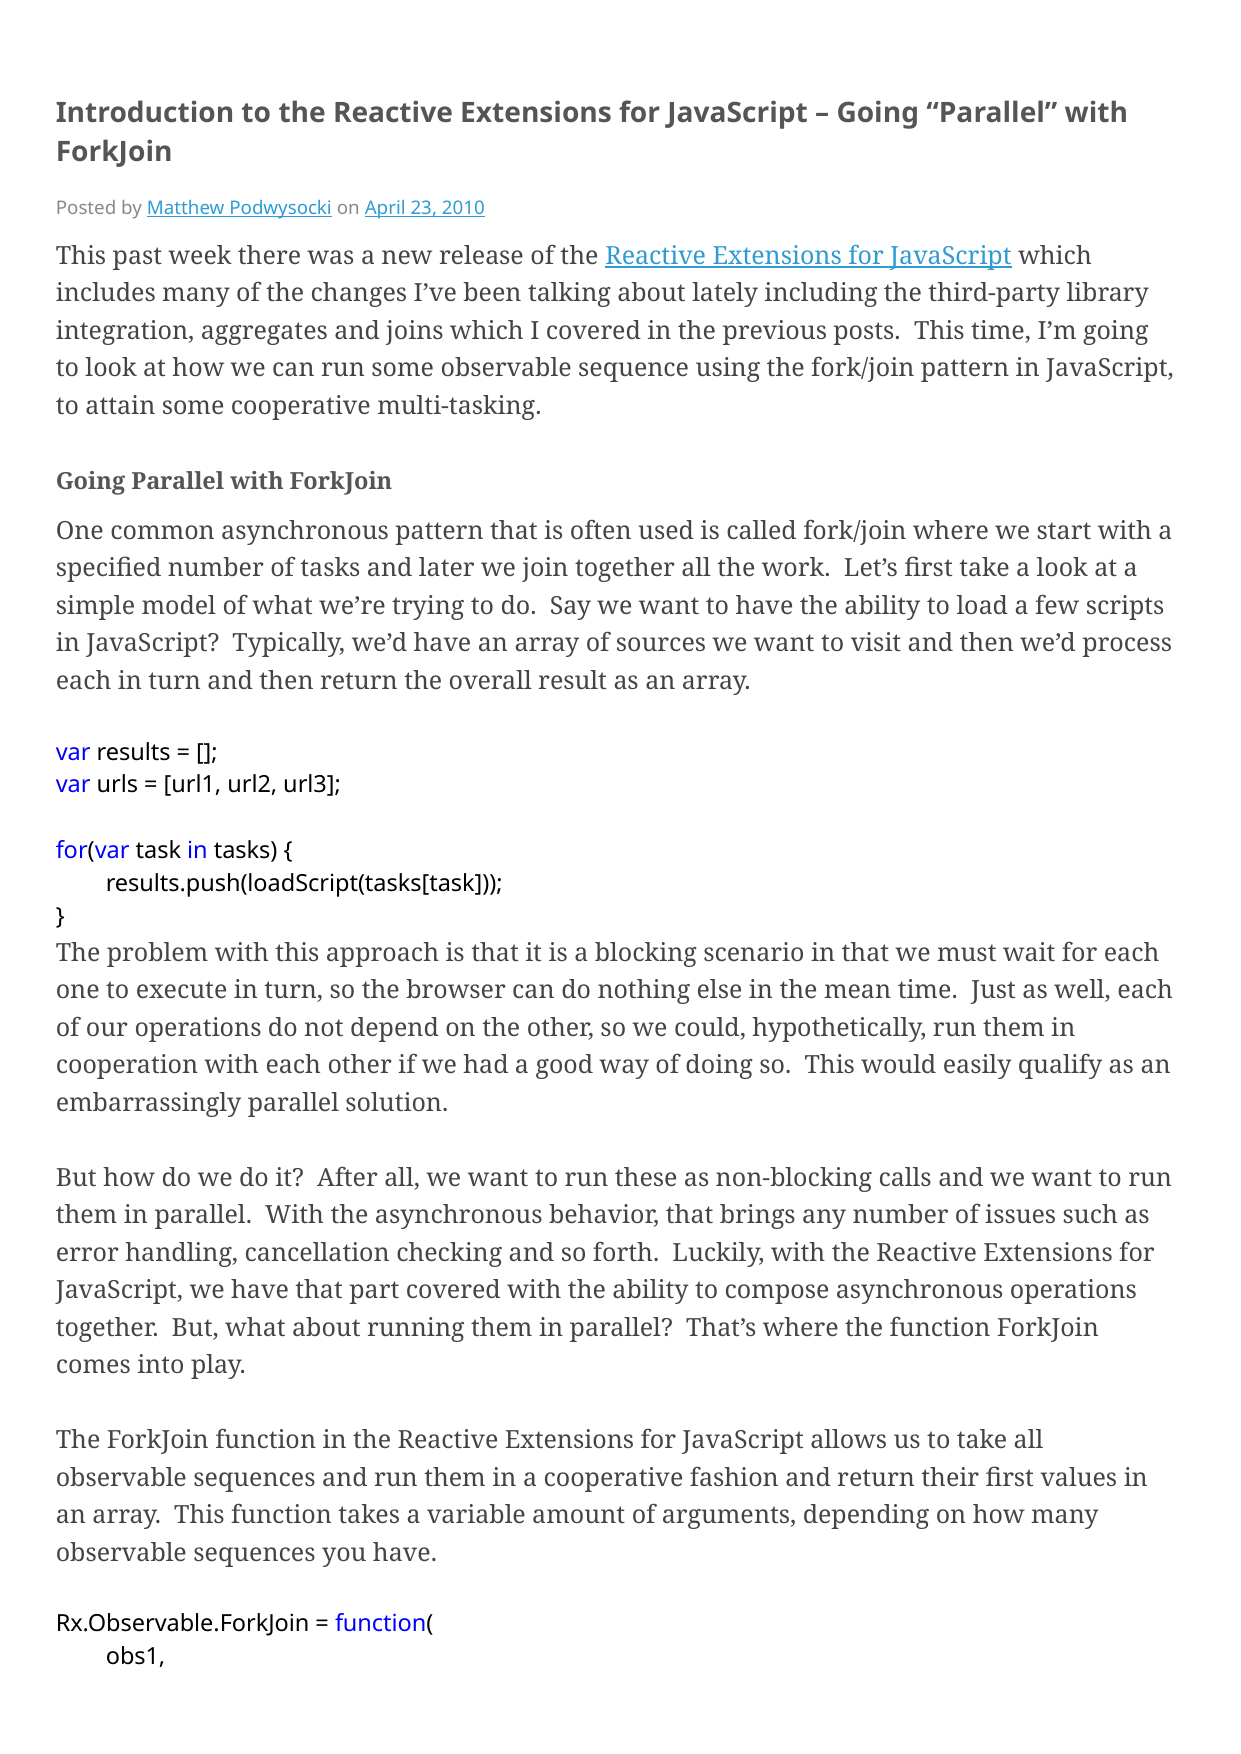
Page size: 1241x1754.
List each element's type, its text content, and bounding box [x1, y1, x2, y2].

text Rx.Observable.ForkJoin = function( [56, 1606, 1178, 1639]
subtitle Introduction to the Reactive Extensions for JavaScript – Going “Parallel” with ForkJoin [56, 93, 1178, 169]
text One common asynchronous pattern that is often used is called fork/join where we start with a specified number of tasks and later we join together all the work. Let’s first take a look at a simple model of what we’re trying to do. Say we want to have the ability to load a few scripts in JavaScript? Typically, we’d have an array of sources we want to visit and then we’d process each in turn and then return the overall result as an array. [56, 509, 1178, 697]
subtitle Going Parallel with ForkJoin [56, 459, 1178, 497]
text But how do we do it? After all, we want to run these as non-blocking calls and we want to run them in parallel. With the asynchronous behavior, that brings any number of issues such as error handling, cancellation checking and so forth. Luckily, with the Reactive Extensions for JavaScript, we have that part covered with the ability to compose asynchronous operations together. But, what about running them in parallel? That’s where the function ForkJoin comes into play. [56, 1156, 1178, 1381]
text results.push(loadScript(tasks[task])); [56, 865, 1178, 898]
text obs1, [56, 1639, 1178, 1672]
text var urls = [url1, url2, url3]; [56, 767, 1178, 800]
text Posted by Matthew Podwysocki on April 23, 2010 [56, 182, 1072, 219]
text This past week there was a new release of the Reactive Extensions for JavaScript which includes many of the changes I’ve been talking about lately including the third-party library integration, aggregates and joins which I covered in the previous posts. This time, I’m going to look at how we can run some observable sequence using the fork/join pattern in JavaScript, to attain some cooperative multi-tasking. [56, 234, 1178, 422]
text The ForkJoin function in the Reactive Extensions for JavaScript allows us to take all observable sequences and run them in a cooperative fashion and return their first values in an array. This function takes a variable amount of arguments, depending on how many observable sequences you have. [56, 1418, 1178, 1568]
text for(var task in tasks) { [56, 832, 1178, 865]
text The problem with this approach is that it is a blocking scenario in that we must wait for each one to execute in turn, so the browser can do nothing else in the mean time. Just as well, each of our operations do not depend on the other, so we could, hypothetically, run them in cooperation with each other if we had a good way of doing so. This would easily qualify as an embarrassingly parallel solution. [56, 931, 1178, 1118]
text } [56, 898, 1178, 931]
text var results = []; [56, 734, 1178, 767]
